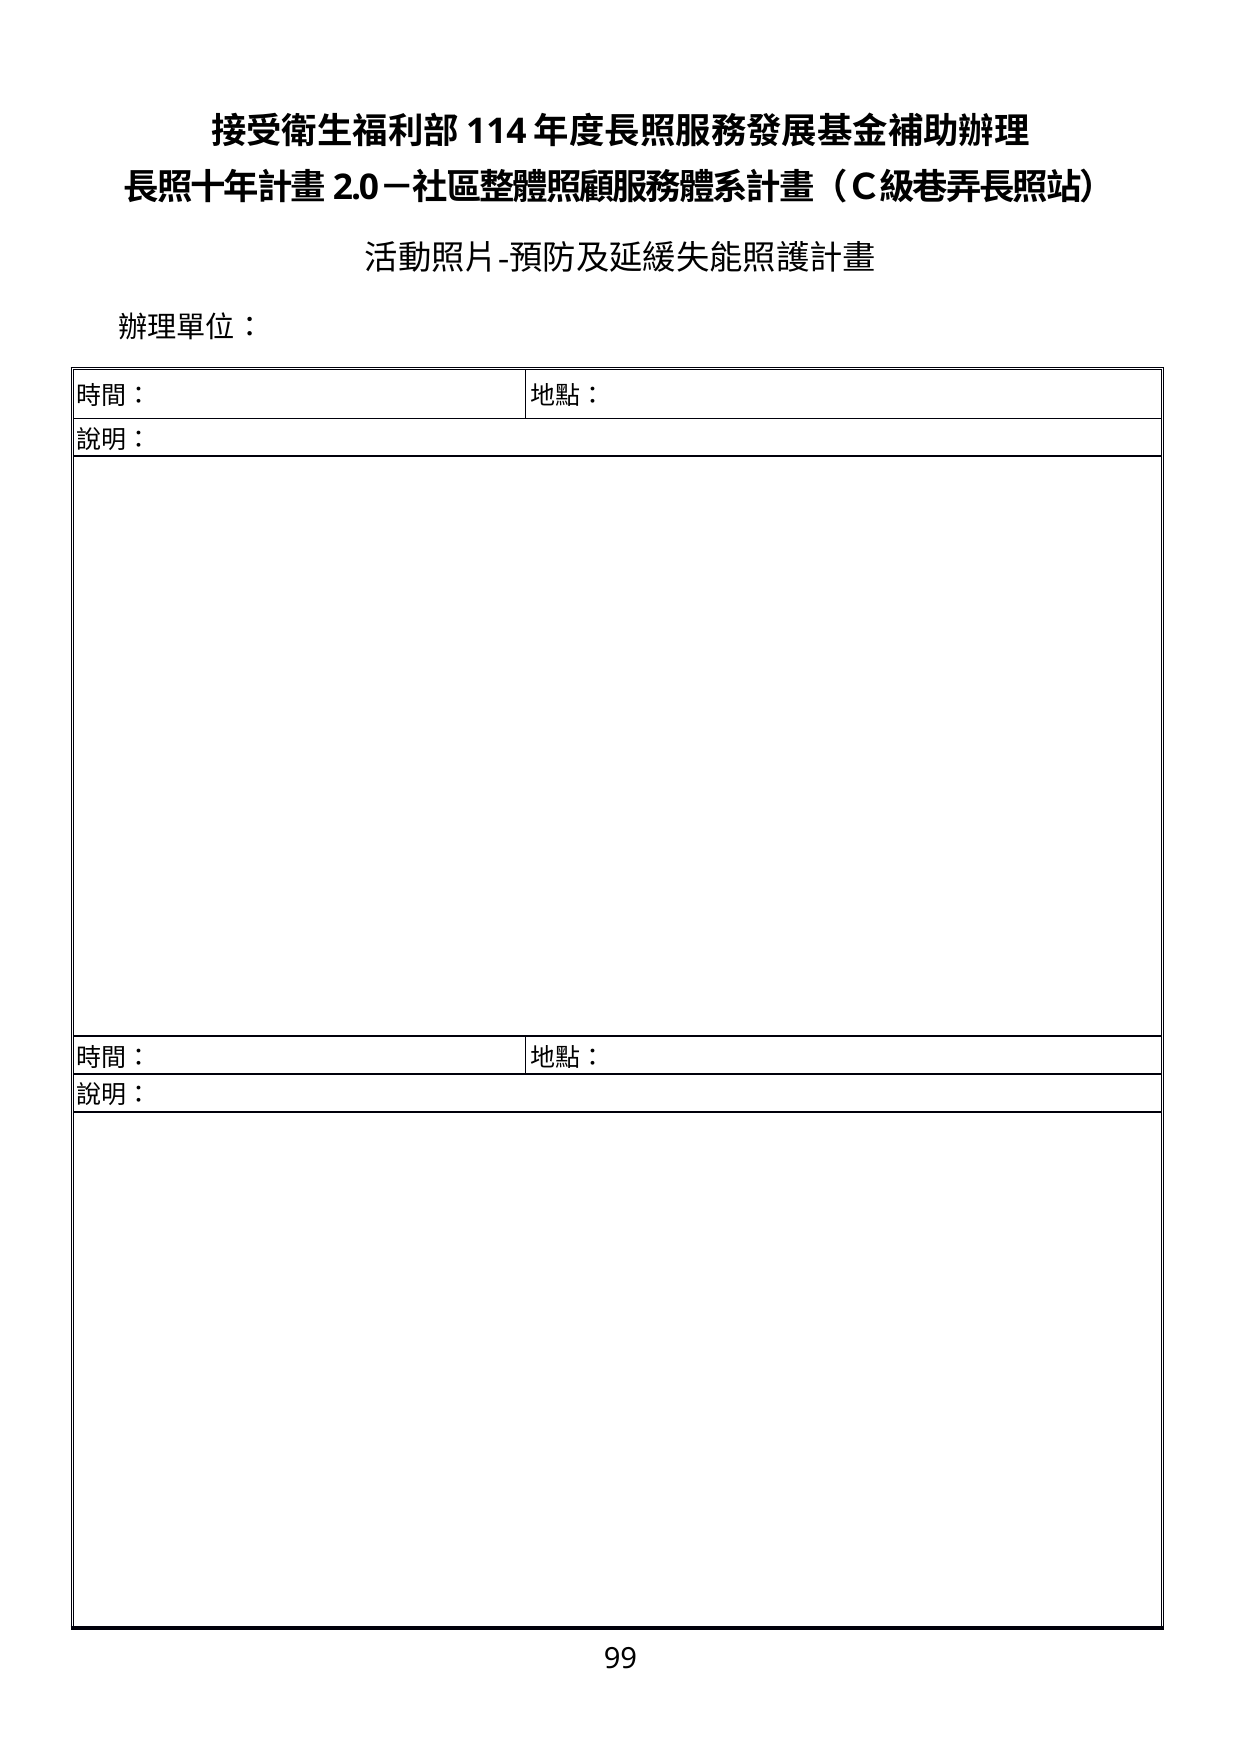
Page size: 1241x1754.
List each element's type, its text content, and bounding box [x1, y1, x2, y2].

text 接受衛生福利部114年度長照服務發展基金補助辦理 [118, 118, 1122, 149]
text 辦理單位： [118, 304, 1122, 346]
table_cell [74, 457, 1161, 1035]
text 長照十年計畫2.0－社區整體照顧服務體系計畫（Ｃ級巷弄長照站） [118, 174, 1122, 206]
table_cell 時間： [74, 1037, 525, 1073]
table_cell 說明： [74, 1075, 1161, 1111]
table_cell 地點： [526, 1037, 1161, 1073]
table_header 地點： [526, 370, 1161, 417]
text 活動照片-預防及延緩失能照護計畫 [118, 231, 1122, 279]
table_cell [74, 1113, 1161, 1626]
table_header 時間： [74, 370, 525, 417]
table_cell 說明： [74, 419, 1161, 455]
